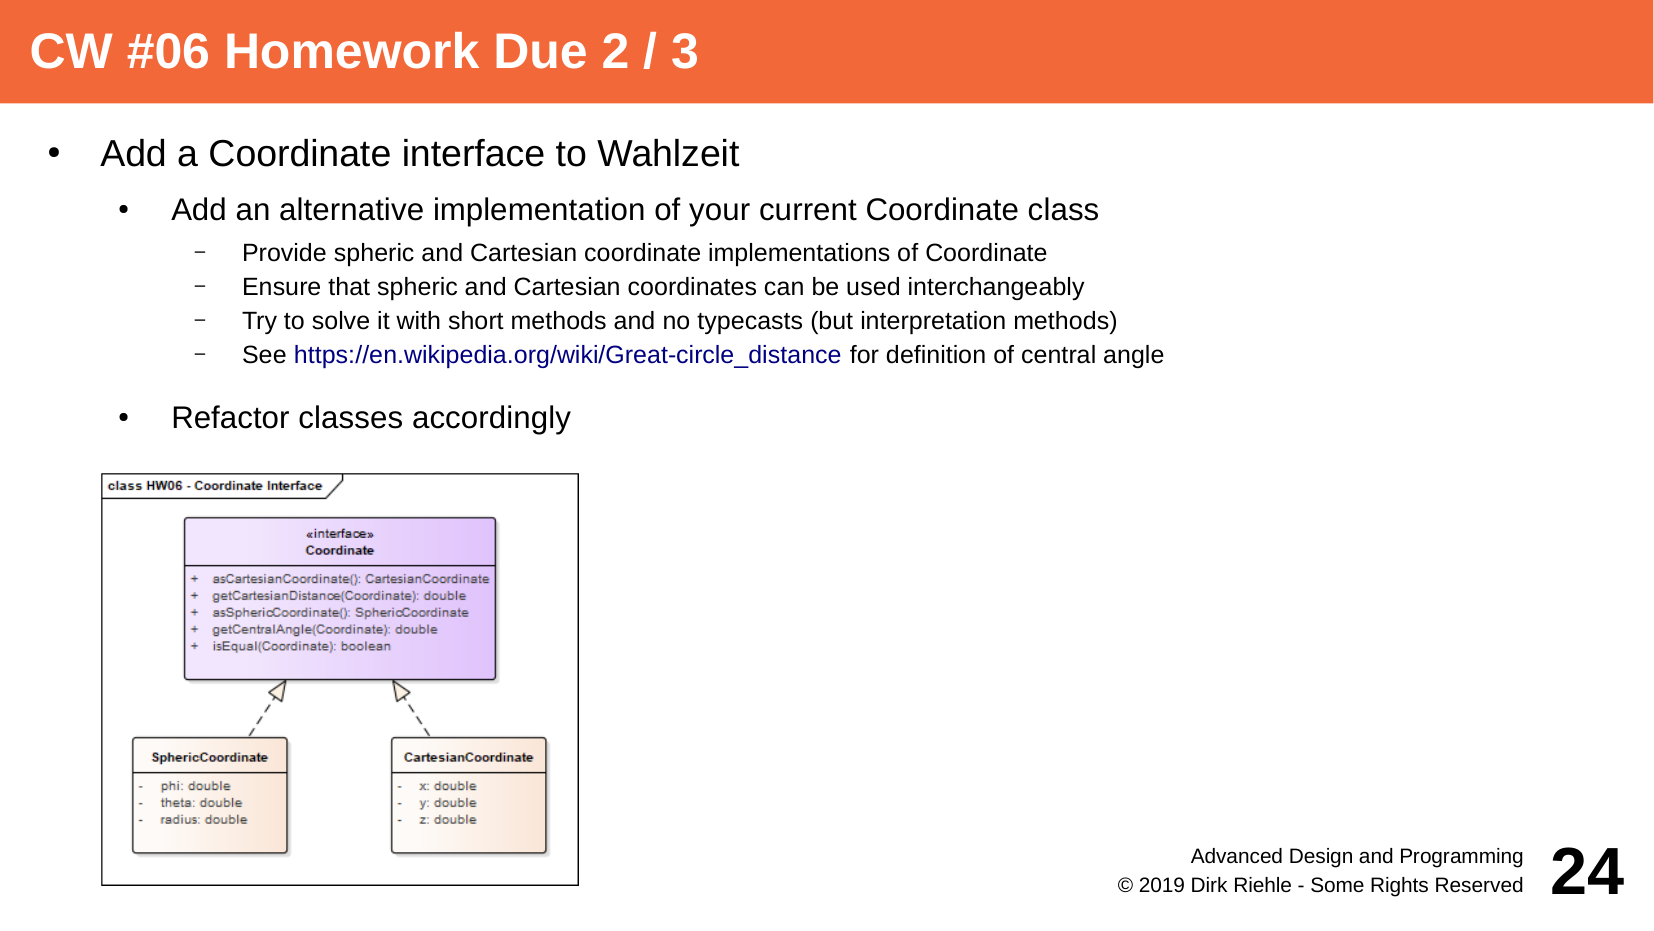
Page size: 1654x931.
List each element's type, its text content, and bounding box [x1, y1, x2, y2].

picture [100, 472, 579, 886]
list Add a Coordinate interface to Wahlzeit Add an alternative implementation of your current Coordinate class Provide spheric and Cartesian coordinate implementations of Coordinate Ensure that spheric and Cartesian coordinates can be used interchangeably Try to solve it with short methods and no typecasts (but interpretation methods) See https://en.wikipedia.org/wiki/Great-circle_distance for definition of central angle Refactor classes accordingly [29, 132, 1625, 813]
title CW #06 Homework Due 2 / 3 [0, 0, 1654, 104]
